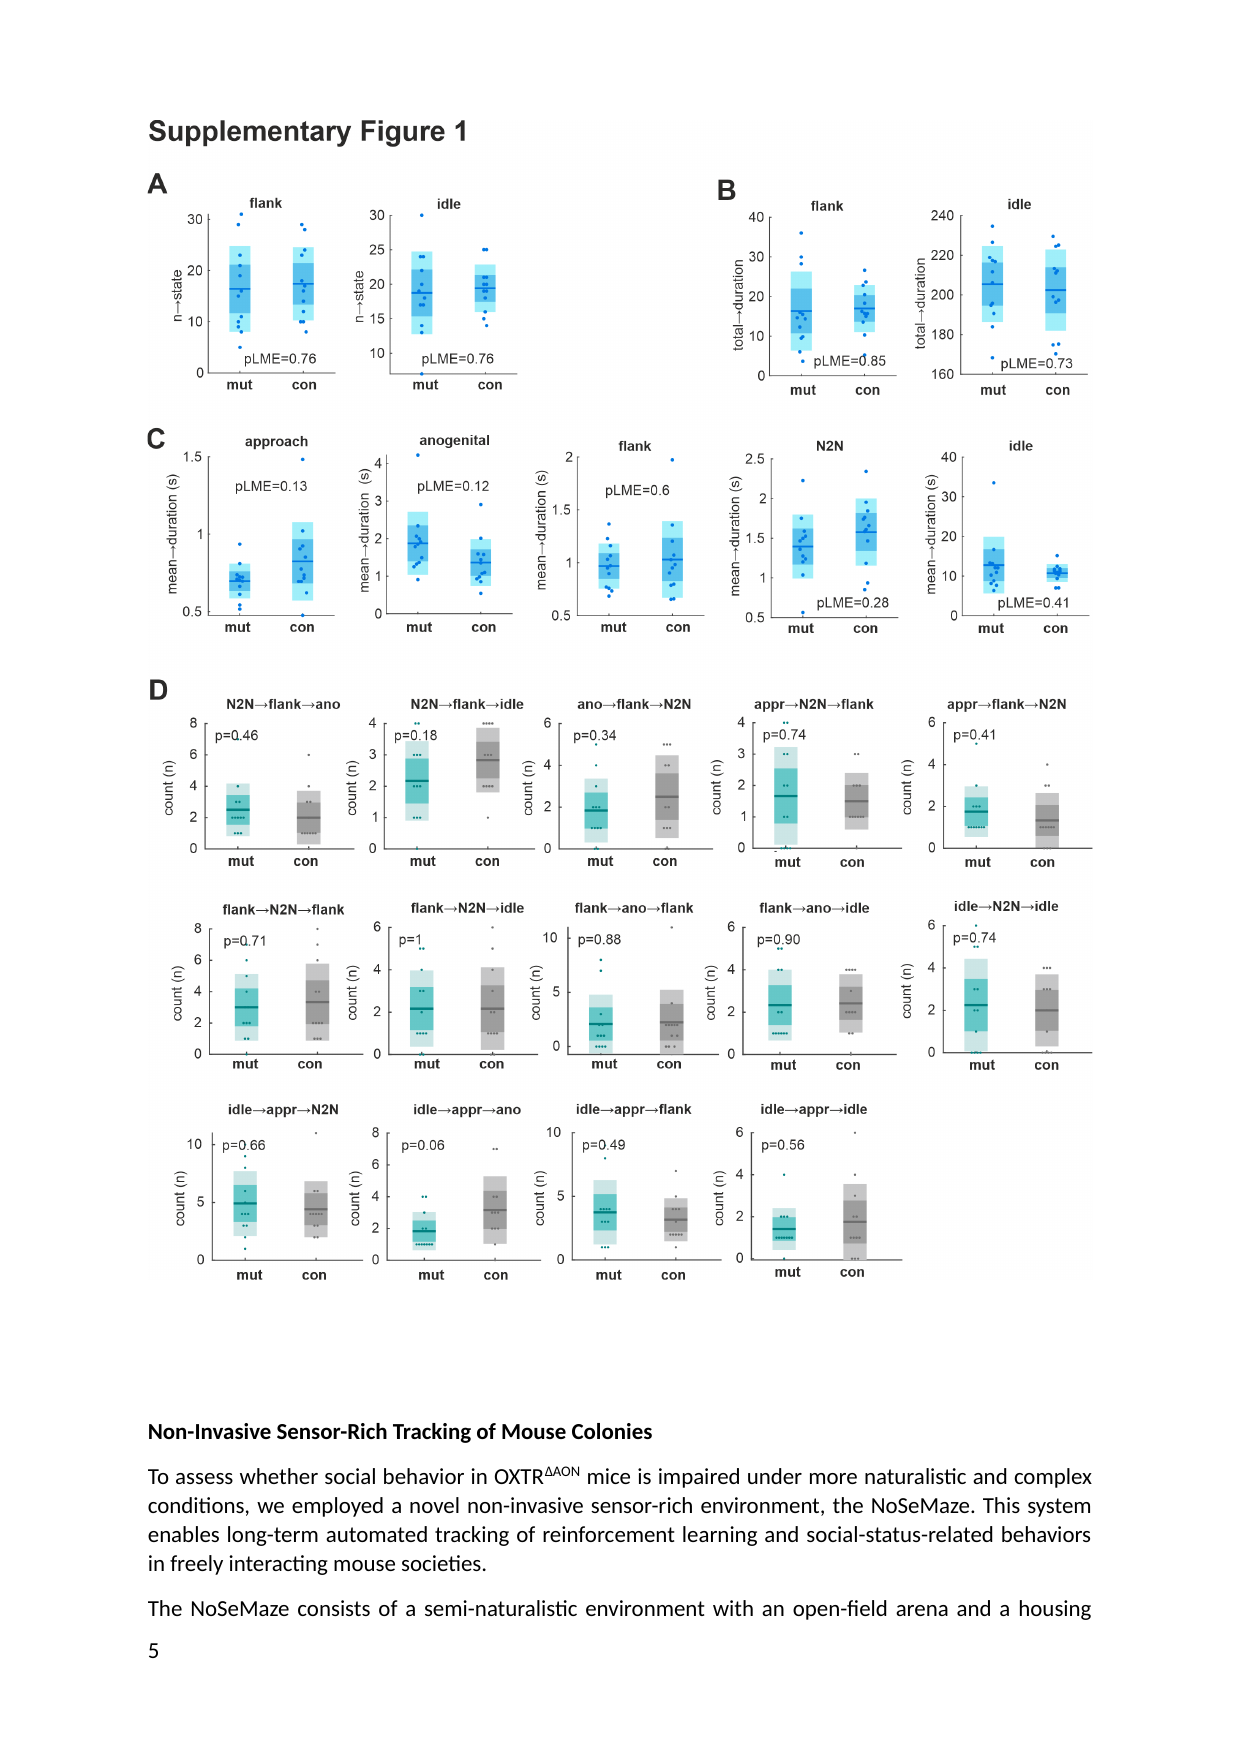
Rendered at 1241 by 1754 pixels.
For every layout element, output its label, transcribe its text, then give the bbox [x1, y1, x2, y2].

text Non-Invasive Sensor-Rich Tracking of Mouse Colonies [148, 1417, 1093, 1445]
text The NoSeMaze consists of a semi-naturalistic environment with an open-field arena and a housing [148, 1594, 1093, 1622]
text To assess whether social behavior in OXTRΔAON mice is impaired under more naturalistic and complex conditions, we employed a novel non-invasive sensor-rich environment, the NoSeMaze. This system enables long-term automated tracking of reinforcement learning and social-status-related behaviors in freely interacting mouse societies. [148, 1462, 1093, 1577]
